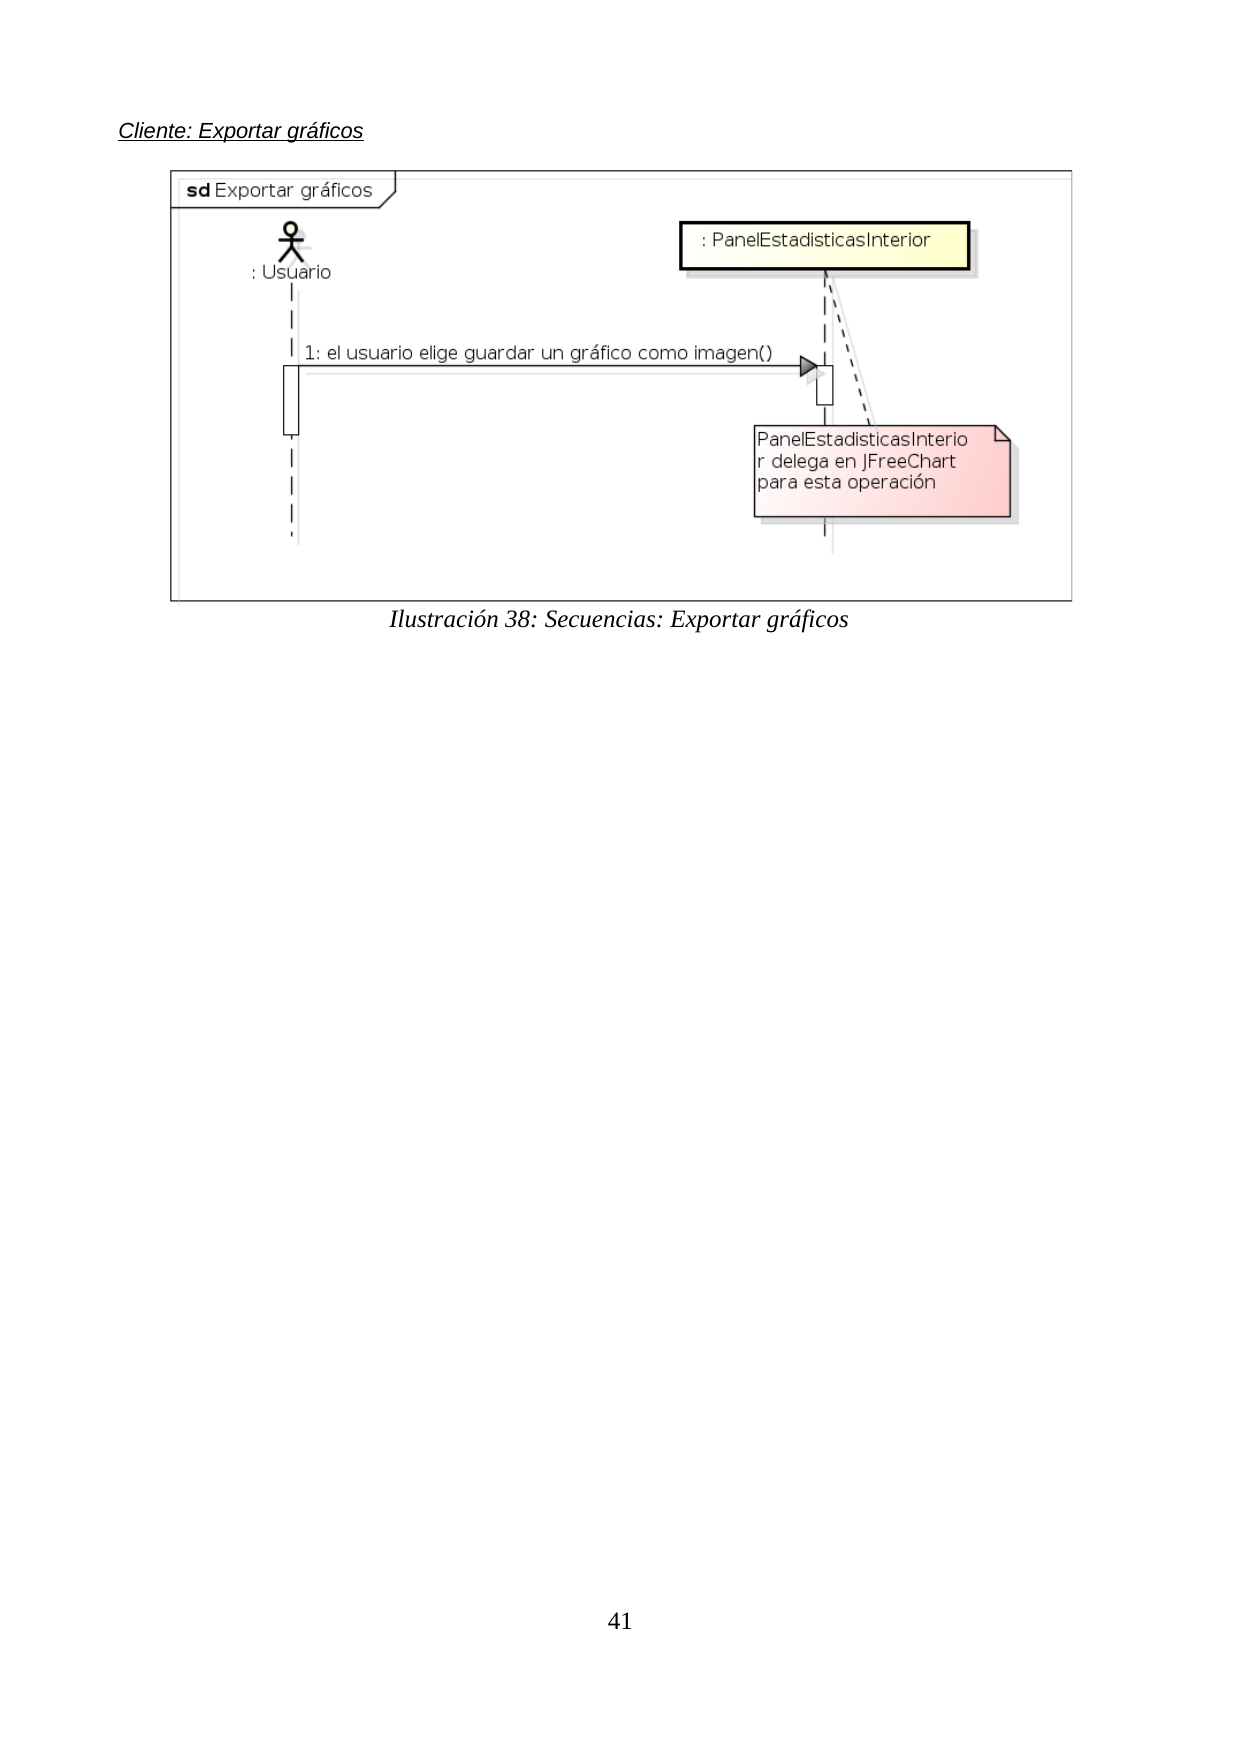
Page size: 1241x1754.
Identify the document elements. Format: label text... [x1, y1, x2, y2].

subtitle Cliente: Exportar gráficos [118, 118, 1122, 143]
text Ilustración 38: Secuencias: Exportar gráficos [168, 605, 1072, 633]
picture [168, 168, 1073, 605]
